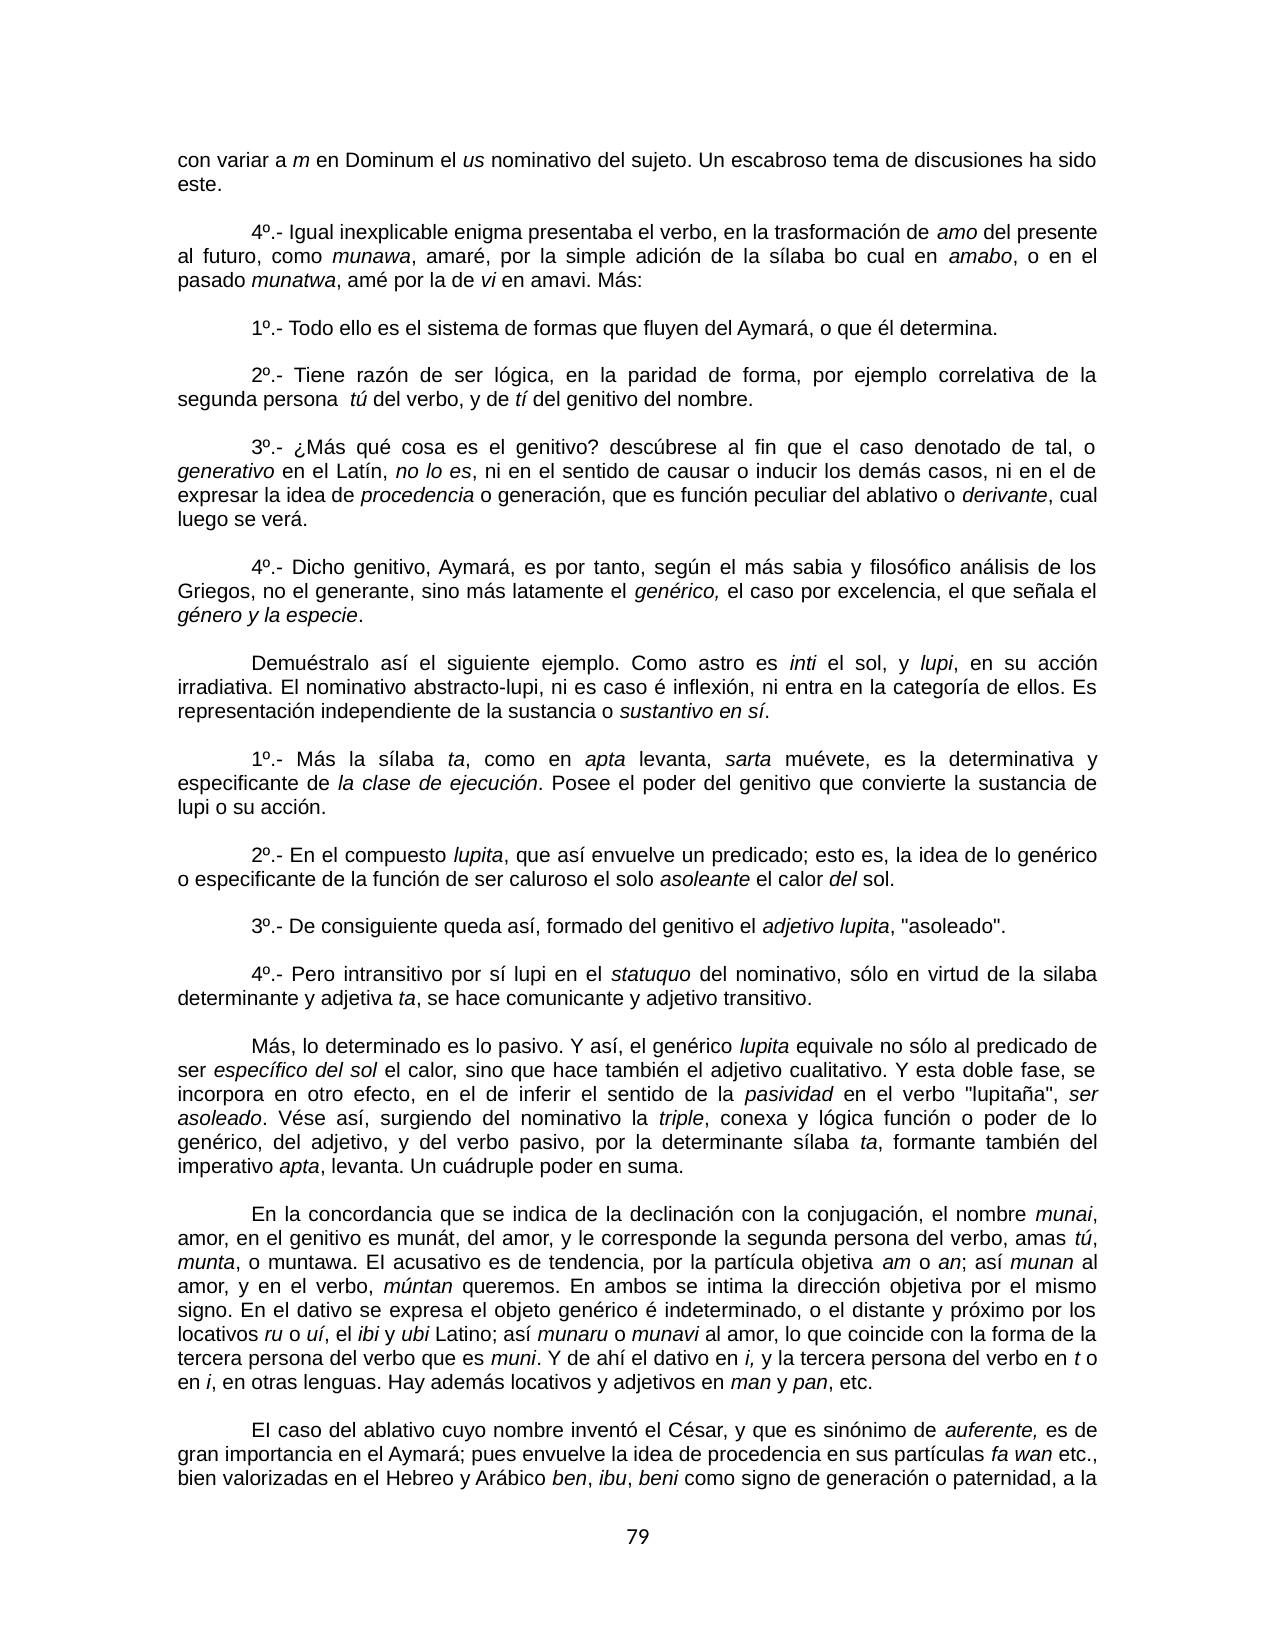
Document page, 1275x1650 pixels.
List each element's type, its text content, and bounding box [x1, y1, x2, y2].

text EI caso del ablativo cuyo nombre inventó el César, y que es sinónimo de auferente, es de gran importancia en el Aymará; pues envuelve la idea de procedencia en sus partículas fa wan etc., bien valorizadas en el Hebreo y Arábico ben, ibu, beni como signo de generación o paternidad, a la [177, 1417, 1098, 1489]
text 4º.- Igual inexplicable enigma presentaba el verbo, en la trasformación de amo del presente al futuro, como munawa, amaré, por la simple adición de la sílaba bo cual en amabo, o en el pasado munatwa, amé por la de vi en amavi. Más: [177, 219, 1098, 291]
text En la concordancia que se indica de la declinación con la conjugación, el nombre munai, amor, en el genitivo es munát, del amor, y le corresponde la segunda persona del verbo, amas tú, munta, o muntawa. EI acusativo es de tendencia, por la partícula objetiva am o an; así munan al amor, y en el verbo, múntan queremos. En ambos se intima la dirección objetiva por el mismo signo. En el dativo se expresa el objeto genérico é indeterminado, o el distante y próximo por los locativos ru o uí, el ibi y ubi Latino; así munaru o munavi al amor, lo que coincide con la forma de la tercera persona del verbo que es muni. Y de ahí el dativo en i, y la tercera persona del verbo en t o en i, en otras lenguas. Hay además locativos y adjetivos en man y pan, etc. [177, 1202, 1098, 1393]
text 4º.- Dicho genitivo, Aymará, es por tanto, según el más sabia y filosófico análisis de los Griegos, no el generante, sino más latamente el genérico, el caso por excelencia, el que señala el género y la especie. [177, 555, 1098, 627]
text 1º.- Todo ello es el sistema de formas que fluyen del Aymará, o que él determina. [177, 315, 1098, 339]
text Demuéstralo así el siguiente ejemplo. Como astro es inti el sol, y lupi, en su acción irradiativa. El nominativo abstracto-lupi, ni es caso é inflexión, ni entra en la categoría de ellos. Es representación independiente de la sustancia o sustantivo en sí. [177, 651, 1098, 723]
text con variar a m en Dominum el us nominativo del sujeto. Un escabroso tema de discusiones ha sido este. [177, 148, 1098, 196]
text 2º.- En el compuesto lupita, que así envuelve un predicado; esto es, la idea de lo genérico o especificante de la función de ser caluroso el solo asoleante el calor del sol. [177, 842, 1098, 890]
text 1º.- Más la sílaba ta, como en apta levanta, sarta muévete, es la determinativa y especificante de la clase de ejecución. Posee el poder del genitivo que convierte la sustancia de lupi o su acción. [177, 747, 1098, 818]
text 3º.- De consiguiente queda así, formado del genitivo el adjetivo lupita, "asoleado". [177, 914, 1098, 938]
text Más, lo determinado es lo pasivo. Y así, el genérico lupita equivale no sólo al predicado de ser específico del sol el calor, sino que hace también el adjetivo cualitativo. Y esta doble fase, se incorpora en otro efecto, en el de inferir el sentido de la pasividad en el verbo "lupitaña", ser asoleado. Vése así, surgiendo del nominativo la triple, conexa y lógica función o poder de lo genérico, del adjetivo, y del verbo pasivo, por la determinante sílaba ta, formante también del imperativo apta, levanta. Un cuádruple poder en suma. [177, 1034, 1098, 1178]
text 3º.- ¿Más qué cosa es el genitivo? descúbrese al fin que el caso denotado de tal, o generativo en el Latín, no lo es, ni en el sentido de causar o inducir los demás casos, ni en el de expresar la idea de procedencia o generación, que es función peculiar del ablativo o derivante, cual luego se verá. [177, 435, 1098, 531]
text 2º.- Tiene razón de ser lógica, en la paridad de forma, por ejemplo correlativa de la segunda persona tú del verbo, y de tí del genitivo del nombre. [177, 363, 1098, 411]
text 4º.- Pero intransitivo por sí lupi en el statuquo del nominativo, sólo en virtud de la silaba determinante y adjetiva ta, se hace comunicante y adjetivo transitivo. [177, 962, 1098, 1010]
